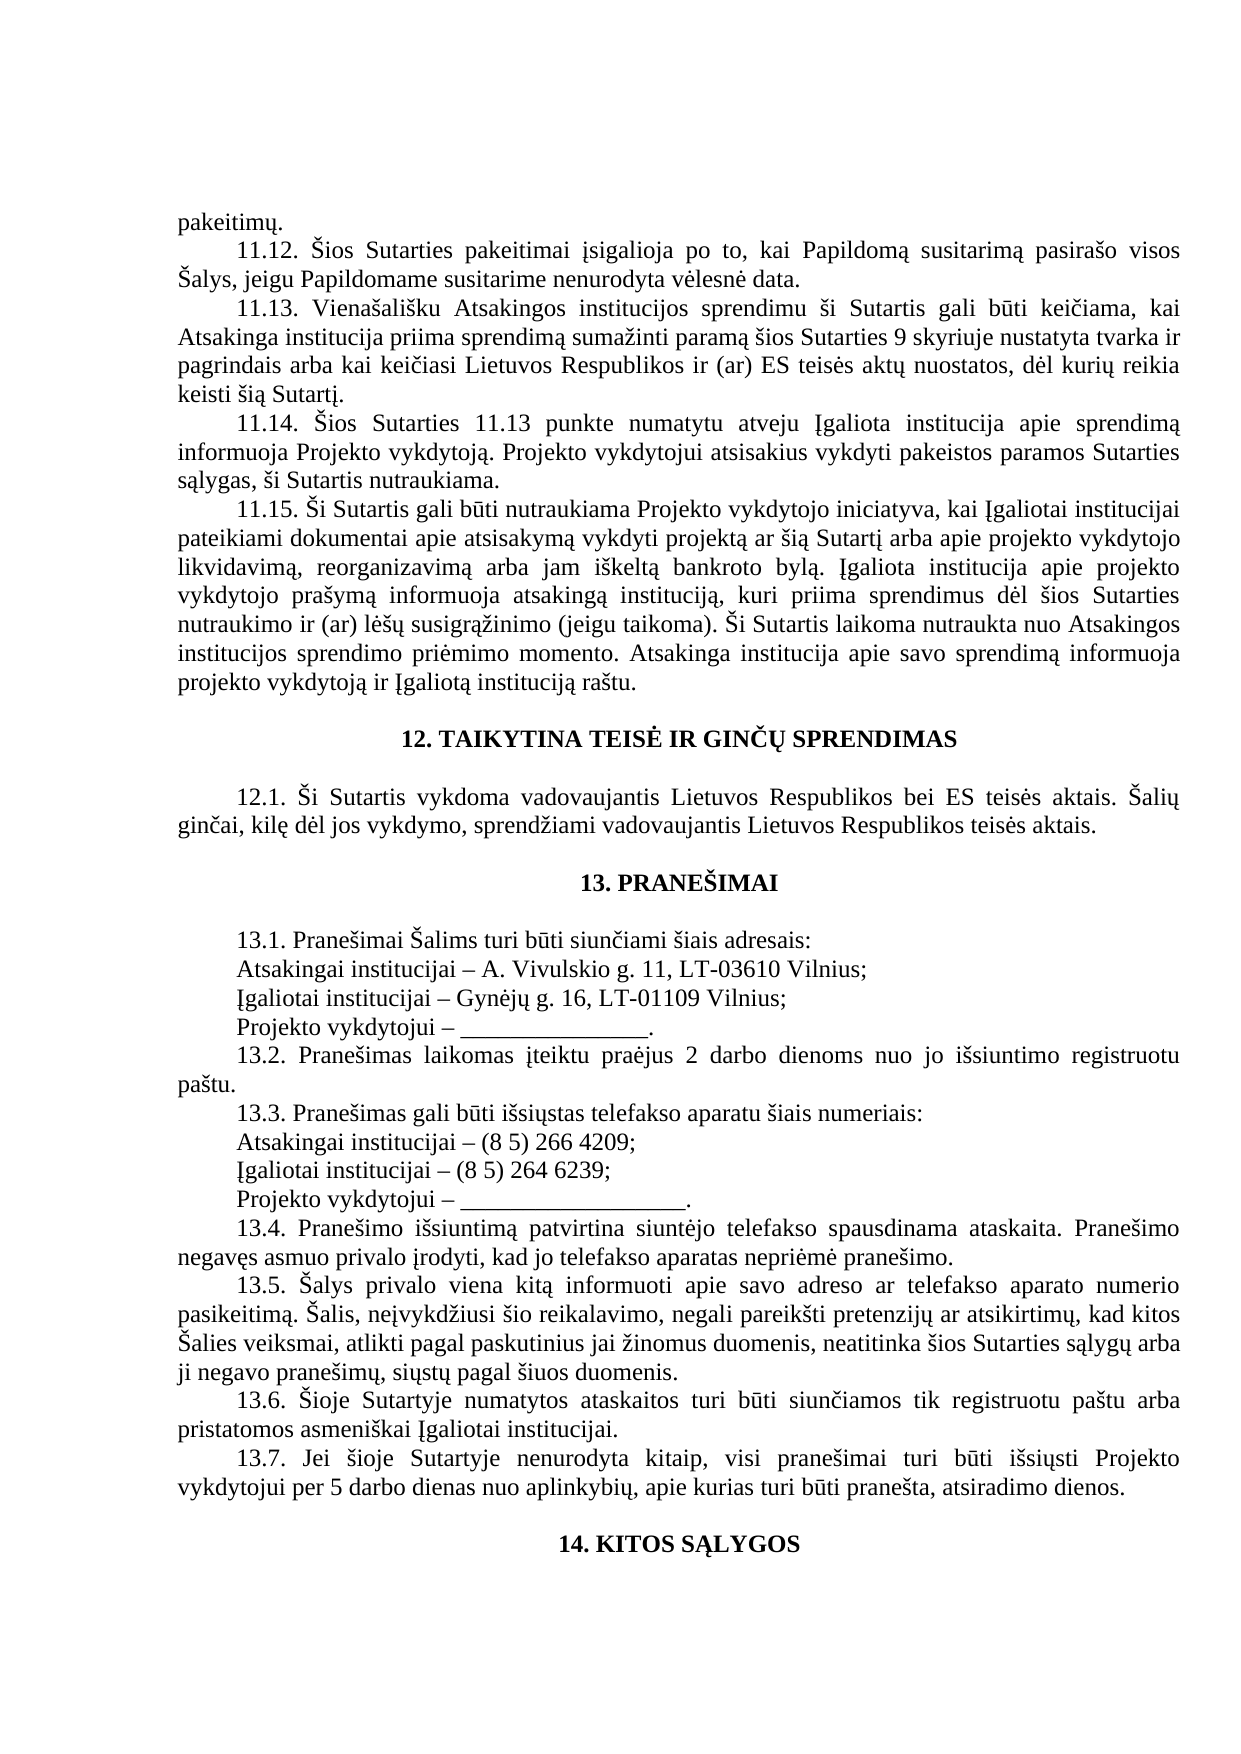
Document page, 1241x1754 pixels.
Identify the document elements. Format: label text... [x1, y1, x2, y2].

text 11.14. Šios Sutarties 11.13 punkte numatytu atveju Įgaliota institucija apie sprendimą informuoja Projekto vykdytoją. Projekto vykdytojui atsisakius vykdyti pakeistos paramos Sutarties sąlygas, ši Sutartis nutraukiama. [177, 408, 1181, 494]
text 12.1. Ši Sutartis vykdoma vadovaujantis Lietuvos Respublikos bei ES teisės aktais. Šalių ginčai, kilę dėl jos vykdymo, sprendžiami vadovaujantis Lietuvos Respublikos teisės aktais. [177, 782, 1181, 839]
text 13.5. Šalys privalo viena kitą informuoti apie savo adreso ar telefakso aparato numerio pasikeitimą. Šalis, neįvykdžiusi šio reikalavimo, negali pareikšti pretenzijų ar atsikirtimų, kad kitos Šalies veiksmai, atlikti pagal paskutinius jai žinomus duomenis, neatitinka šios Sutarties sąlygų arba ji negavo pranešimų, siųstų pagal šiuos duomenis. [177, 1270, 1181, 1385]
text Atsakingai institucijai – (8 5) 266 4209; [177, 1127, 1181, 1155]
text 14. KITOS SĄLYGOS [177, 1529, 1181, 1558]
text 11.15. Ši Sutartis gali būti nutraukiama Projekto vykdytojo iniciatyva, kai Įgaliotai institucijai pateikiami dokumentai apie atsisakymą vykdyti projektą ar šią Sutartį arba apie projekto vykdytojo likvidavimą, reorganizavimą arba jam iškeltą bankroto bylą. Įgaliota institucija apie projekto vykdytojo prašymą informuoja atsakingą instituciją, kuri priima sprendimus dėl šios Sutarties nutraukimo ir (ar) lėšų susigrąžinimo (jeigu taikoma). Ši Sutartis laikoma nutraukta nuo Atsakingos institucijos sprendimo priėmimo momento. Atsakinga institucija apie savo sprendimą informuoja projekto vykdytoją ir Įgaliotą instituciją raštu. [177, 494, 1181, 695]
text Įgaliotai institucijai – (8 5) 264 6239; [177, 1155, 1181, 1184]
text 13.2. Pranešimas laikomas įteiktu praėjus 2 darbo dienoms nuo jo išsiuntimo registruotu paštu. [177, 1040, 1181, 1098]
text 13.4. Pranešimo išsiuntimą patvirtina siuntėjo telefakso spausdinama ataskaita. Pranešimo negavęs asmuo privalo įrodyti, kad jo telefakso aparatas nepriėmė pranešimo. [177, 1213, 1181, 1270]
text Įgaliotai institucijai – Gynėjų g. 16, LT-01109 Vilnius; [177, 983, 1181, 1012]
text 11.13. Vienašališku Atsakingos institucijos sprendimu ši Sutartis gali būti keičiama, kai Atsakinga institucija priima sprendimą sumažinti paramą šios Sutarties 9 skyriuje nustatyta tvarka ir pagrindais arba kai keičiasi Lietuvos Respublikos ir (ar) ES teisės aktų nuostatos, dėl kurių reikia keisti šią Sutartį. [177, 293, 1181, 408]
text 12. TAIKYTINA TEISĖ IR GINČŲ SPRENDIMAS [177, 724, 1181, 753]
text 11.12. Šios Sutarties pakeitimai įsigalioja po to, kai Papildomą susitarimą pasirašo visos Šalys, jeigu Papildomame susitarime nenurodyta vėlesnė data. [177, 235, 1181, 293]
text Atsakingai institucijai – A. Vivulskio g. 11, LT-03610 Vilnius; [177, 954, 1181, 983]
text Projekto vykdytojui – __________________. [177, 1184, 1181, 1213]
text pakeitimų. [177, 207, 1181, 235]
text 13. PRANEŠIMAI [177, 868, 1181, 897]
text Projekto vykdytojui – _______________. [177, 1012, 1181, 1040]
text 13.3. Pranešimas gali būti išsiųstas telefakso aparatu šiais numeriais: [177, 1098, 1181, 1127]
text 13.7. Jei šioje Sutartyje nenurodyta kitaip, visi pranešimai turi būti išsiųsti Projekto vykdytojui per 5 darbo dienas nuo aplinkybių, apie kurias turi būti pranešta, atsiradimo dienos. [177, 1443, 1181, 1500]
text 13.6. Šioje Sutartyje numatytos ataskaitos turi būti siunčiamos tik registruotu paštu arba pristatomos asmeniškai Įgaliotai institucijai. [177, 1385, 1181, 1443]
text 13.1. Pranešimai Šalims turi būti siunčiami šiais adresais: [177, 925, 1181, 954]
